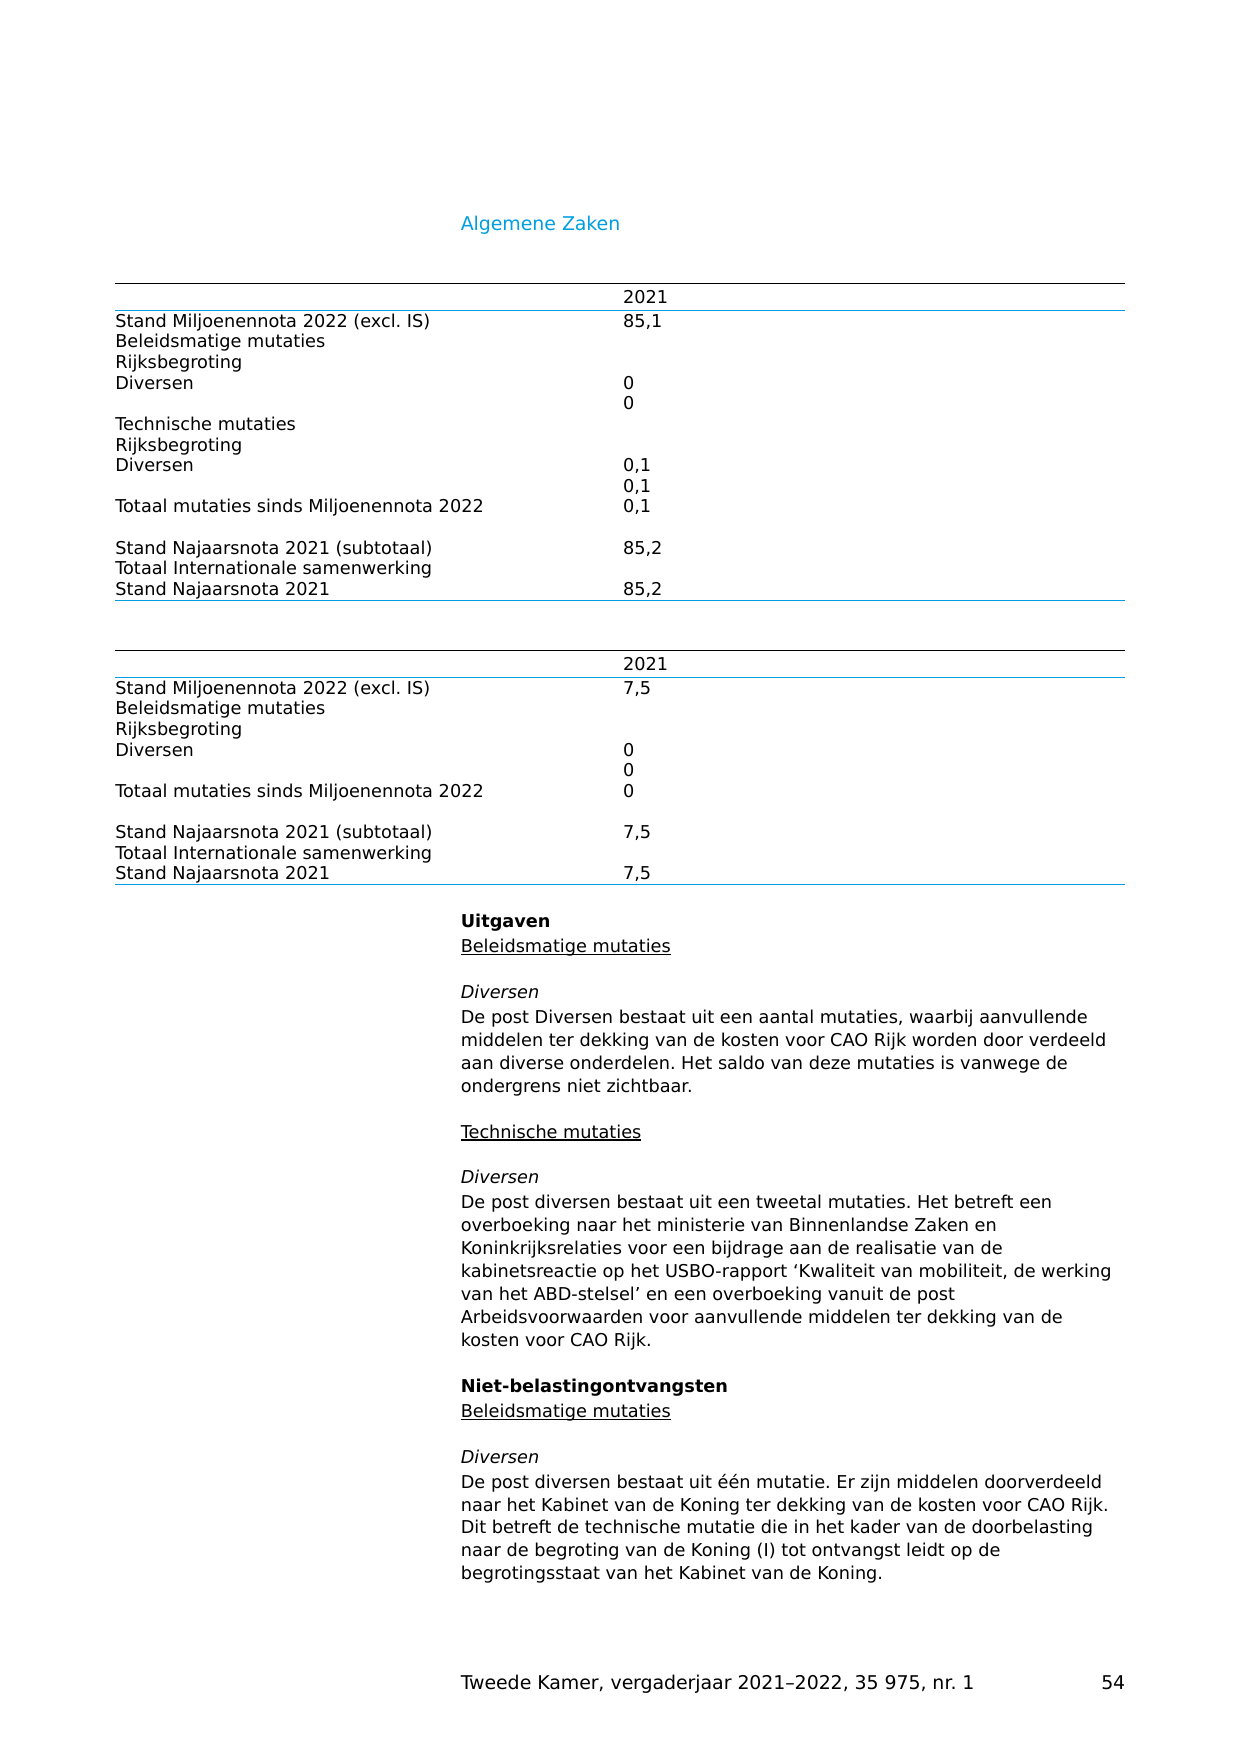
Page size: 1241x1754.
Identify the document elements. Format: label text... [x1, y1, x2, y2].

table_cell [115, 476, 620, 496]
table_cell 85,2 [620, 579, 1125, 599]
table_cell Totaal Internationale samenwerking [115, 558, 620, 579]
table_cell 7,5 [620, 863, 1125, 884]
table_cell Beleidsmatige mutaties [115, 698, 620, 719]
table_cell 85,1 [620, 311, 1125, 331]
table_cell 0,1 [620, 455, 1125, 476]
table_cell 0,1 [620, 496, 1125, 517]
table_cell 0 [620, 781, 1125, 801]
text De post diversen bestaat uit één mutatie. Er zijn middelen doorverdeeld naar het Kabinet van de Koning ter dekking van de kosten voor CAO Rijk. Dit betreft de technische mutatie die in het kader van de doorbelasting naar de begroting van de Koning (I) tot ontvangst leidt op de begrotingsstaat van het Kabinet van de Koning. [461, 1470, 1125, 1584]
title Algemene Zaken [461, 213, 1125, 235]
table_cell Rijksbegroting [115, 719, 620, 739]
text De post diversen bestaat uit een tweetal mutaties. Het betreft een overboeking naar het ministerie van Binnenlandse Zaken en Koninkrijksrelaties voor een bijdrage aan de realisatie van de kabinetsreactie op het USBO-rapport ‘Kwaliteit van mobiliteit, de werking van het ABD-stelsel’ en een overboeking vanuit de post Arbeidsvoorwaarden voor aanvullende middelen ter dekking van de kosten voor CAO Rijk. [461, 1191, 1125, 1351]
table_cell [115, 393, 620, 414]
table_cell [115, 517, 620, 538]
table_cell 2021 [620, 651, 1125, 677]
table_cell Diversen [115, 373, 620, 393]
table_cell 0 [620, 393, 1125, 414]
text Beleidsmatige mutaties [461, 1399, 1125, 1422]
table_cell [620, 352, 1125, 373]
table_cell [115, 651, 620, 677]
table_cell 7,5 [620, 822, 1125, 843]
table_cell 7,5 [620, 678, 1125, 698]
text Diversen [461, 980, 1125, 1003]
table_header III ALGEMENE ZAKEN: UITGAVEN [115, 258, 1125, 283]
table_cell Stand Najaarsnota 2021 [115, 579, 620, 599]
table_cell [620, 517, 1125, 538]
table_cell Stand Miljoenennota 2022 (excl. IS) [115, 311, 620, 331]
table_cell Stand Miljoenennota 2022 (excl. IS) [115, 678, 620, 698]
text De post Diversen bestaat uit een aantal mutaties, waarbij aanvullende middelen ter dekking van de kosten voor CAO Rijk worden door verdeeld aan diverse onderdelen. Het saldo van deze mutaties is vanwege de ondergrens niet zichtbaar. [461, 1005, 1125, 1097]
text Diversen [461, 1445, 1125, 1468]
table_cell Beleidsmatige mutaties [115, 331, 620, 352]
table_cell [115, 760, 620, 781]
table_cell Totaal mutaties sinds Miljoenennota 2022 [115, 496, 620, 517]
table_cell [620, 719, 1125, 739]
table_cell Stand Najaarsnota 2021 (subtotaal) [115, 538, 620, 558]
table_cell [115, 801, 620, 822]
table_cell 0,1 [620, 476, 1125, 496]
table_cell [620, 435, 1125, 455]
table_cell Stand Najaarsnota 2021 (subtotaal) [115, 822, 620, 843]
text Technische mutaties [461, 1120, 1125, 1143]
table_cell [620, 698, 1125, 719]
table_cell [115, 284, 620, 310]
text Beleidsmatige mutaties [461, 934, 1125, 957]
text Uitgaven [461, 909, 1125, 932]
table_cell Stand Najaarsnota 2021 [115, 863, 620, 884]
table_cell Rijksbegroting [115, 352, 620, 373]
table_cell Totaal mutaties sinds Miljoenennota 2022 [115, 781, 620, 801]
table_cell Totaal Internationale samenwerking [115, 843, 620, 863]
text Diversen [461, 1166, 1125, 1188]
table_cell [620, 331, 1125, 352]
table_cell [620, 558, 1125, 579]
table_cell [620, 414, 1125, 434]
table_cell 0 [620, 740, 1125, 760]
table_cell [620, 801, 1125, 822]
table_cell 0 [620, 760, 1125, 781]
table_cell 0 [620, 373, 1125, 393]
text Niet-belastingontvangsten [461, 1374, 1125, 1397]
table_cell Rijksbegroting [115, 435, 620, 455]
table_cell 85,2 [620, 538, 1125, 558]
table_cell Diversen [115, 740, 620, 760]
table_cell 2021 [620, 284, 1125, 310]
table_cell [620, 843, 1125, 863]
table_header III ALGEMENE ZAKEN: NIET-BELASTINGONTVANGSTEN [115, 625, 1125, 650]
table_cell Diversen [115, 455, 620, 476]
table_cell Technische mutaties [115, 414, 620, 434]
